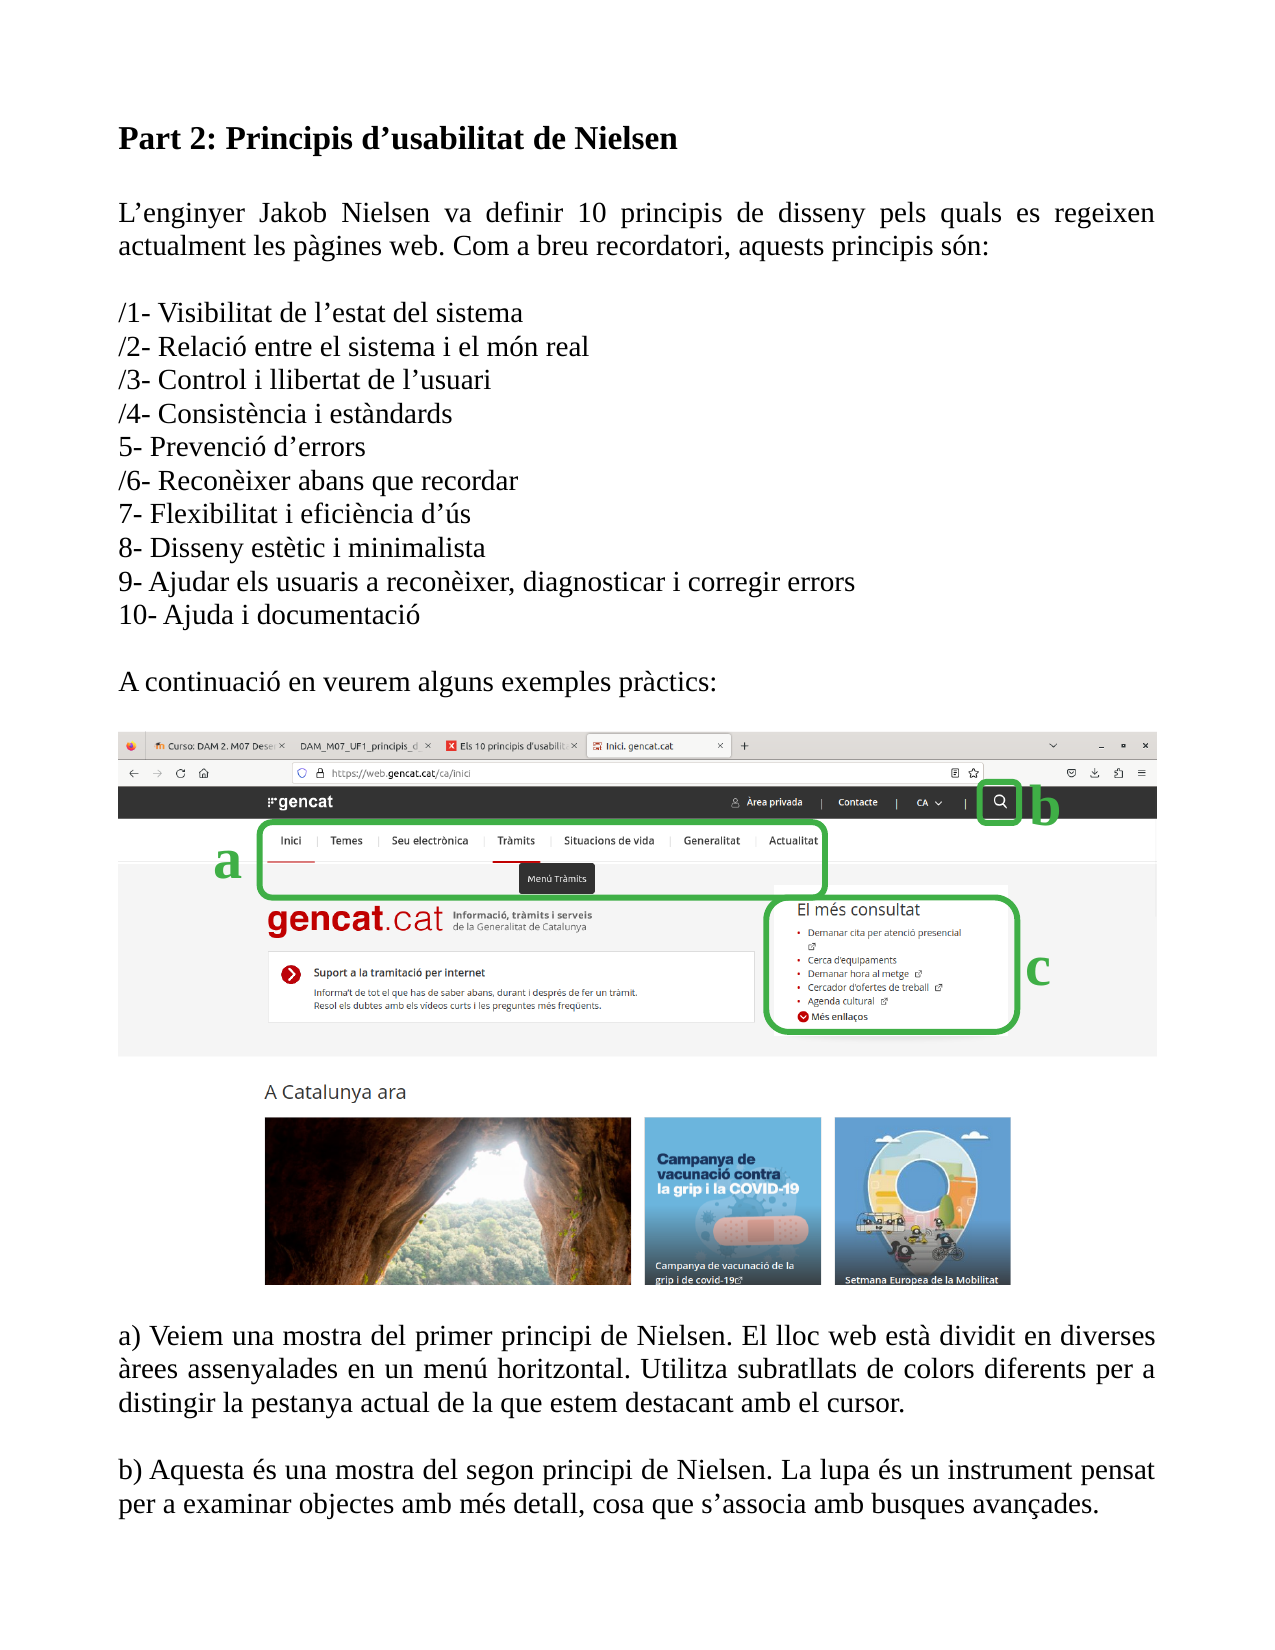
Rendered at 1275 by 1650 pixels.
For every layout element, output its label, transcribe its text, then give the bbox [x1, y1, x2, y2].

text /6- Reconèixer abans que recordar [118, 463, 1157, 497]
picture [118, 731, 1157, 1285]
text 5- Prevenció d’errors [118, 429, 1157, 463]
text a) Veiem una mostra del primer principi de Nielsen. El lloc web està dividit en diverses àrees assenyalades en un menú horitzontal. Utilitza subratllats de colors diferents per a distingir la pestanya actual de la que estem destacant amb el cursor. [118, 1318, 1157, 1419]
text A continuació en veurem alguns exemples pràctics: [118, 664, 1157, 698]
text L’enginyer Jakob Nielsen va definir 10 principis de disseny pels quals es regeixen actualment les pàgines web. Com a breu recordatori, aquests principis són: [118, 195, 1157, 262]
text 10- Ajuda i documentació [118, 597, 1157, 631]
text 9- Ajudar els usuaris a reconèixer, diagnosticar i corregir errors [118, 564, 1157, 597]
text /2- Relació entre el sistema i el món real [118, 329, 1157, 362]
text /3- Control i llibertat de l’usuari [118, 362, 1157, 396]
text /4- Consistència i estàndards [118, 396, 1157, 429]
text 7- Flexibilitat i eficiència d’ús [118, 497, 1157, 530]
text b) Aquesta és una mostra del segon principi de Nielsen. La lupa és un instrument pensat per a examinar objectes amb més detall, cosa que s’associa amb busques avançades. [118, 1452, 1157, 1519]
text Part 2: Principis d’usabilitat de Nielsen [118, 118, 1157, 156]
text 8- Disseny estètic i minimalista [118, 530, 1157, 564]
text /1- Visibilitat de l’estat del sistema [118, 295, 1157, 329]
